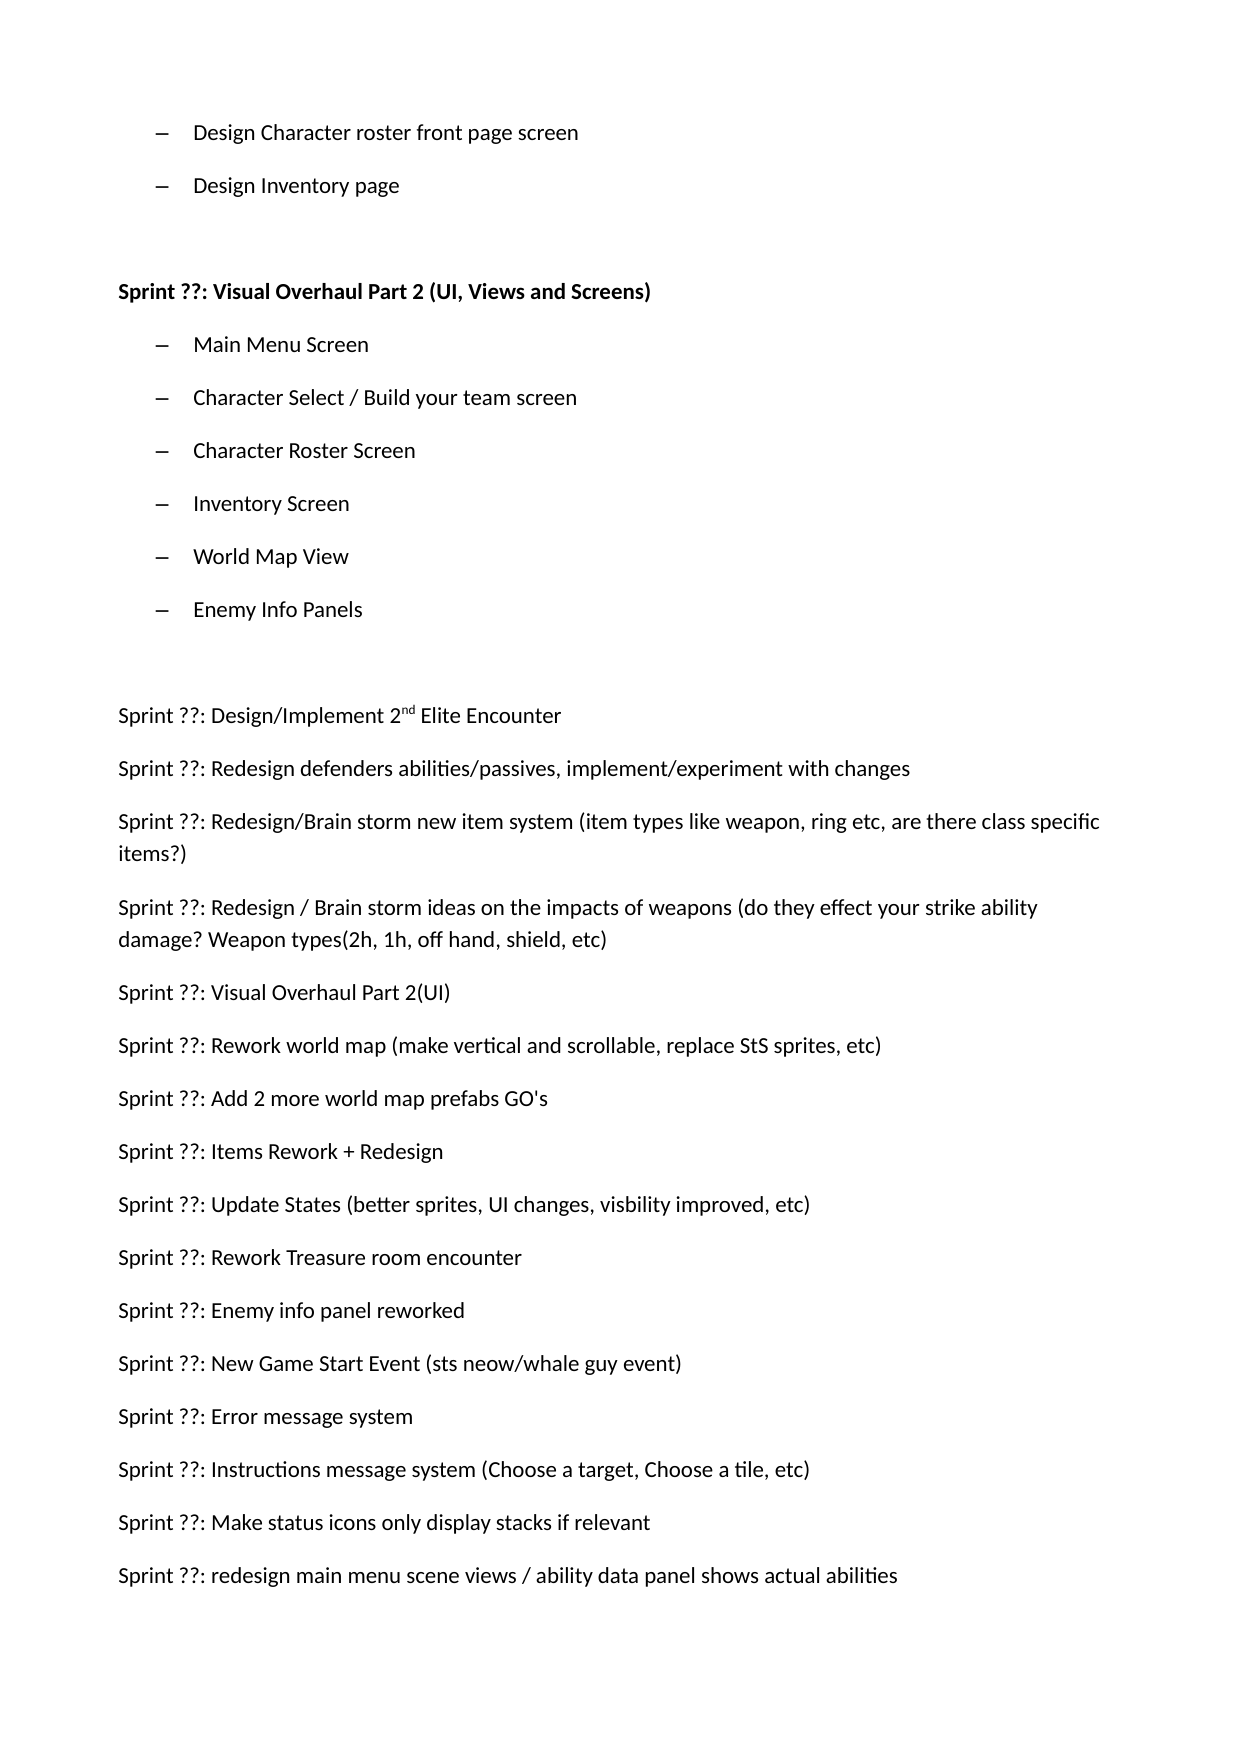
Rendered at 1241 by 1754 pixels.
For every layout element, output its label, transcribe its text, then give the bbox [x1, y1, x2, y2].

text Sprint ??: Enemy info panel reworked [118, 1296, 1122, 1324]
list Design Inventory page [156, 171, 1122, 199]
text Sprint ??: Add 2 more world map prefabs GO's [118, 1084, 1122, 1112]
text Sprint ??: Items Rework + Redesign [118, 1137, 1122, 1165]
list Enemy Info Panels [156, 595, 1122, 623]
text Sprint ??: Rework Treasure room encounter [118, 1243, 1122, 1271]
text Sprint ??: Error message system [118, 1402, 1122, 1430]
text Sprint ??: Redesign/Brain storm new item system (item types like weapon, ring etc, are there class specific items?) [118, 807, 1122, 868]
text Sprint ??: Visual Overhaul Part 2 (UI, Views and Screens) [118, 277, 1122, 305]
text Sprint ??: Redesign defenders abilities/passives, implement/experiment with changes [118, 754, 1122, 782]
text Sprint ??: Design/Implement 2nd Elite Encounter [118, 701, 1122, 729]
text Sprint ??: Instructions message system (Choose a target, Choose a tile, etc) [118, 1455, 1122, 1483]
list Main Menu Screen [156, 330, 1122, 358]
list Inventory Screen [156, 489, 1122, 517]
text Sprint ??: New Game Start Event (sts neow/whale guy event) [118, 1349, 1122, 1377]
text Sprint ??: redesign main menu scene views / ability data panel shows actual abilities [118, 1561, 1122, 1589]
text Sprint ??: Update States (better sprites, UI changes, visbility improved, etc) [118, 1190, 1122, 1218]
text Sprint ??: Visual Overhaul Part 2(UI) [118, 978, 1122, 1006]
text Sprint ??: Redesign / Brain storm ideas on the impacts of weapons (do they effect your strike ability damage? Weapon types(2h, 1h, off hand, shield, etc) [118, 893, 1122, 953]
list Character Roster Screen [156, 436, 1122, 464]
text Sprint ??: Rework world map (make vertical and scrollable, replace StS sprites, etc) [118, 1031, 1122, 1059]
list World Map View [156, 542, 1122, 570]
list Design Character roster front page screen [156, 118, 1122, 146]
list Character Select / Build your team screen [156, 383, 1122, 411]
text Sprint ??: Make status icons only display stacks if relevant [118, 1508, 1122, 1536]
